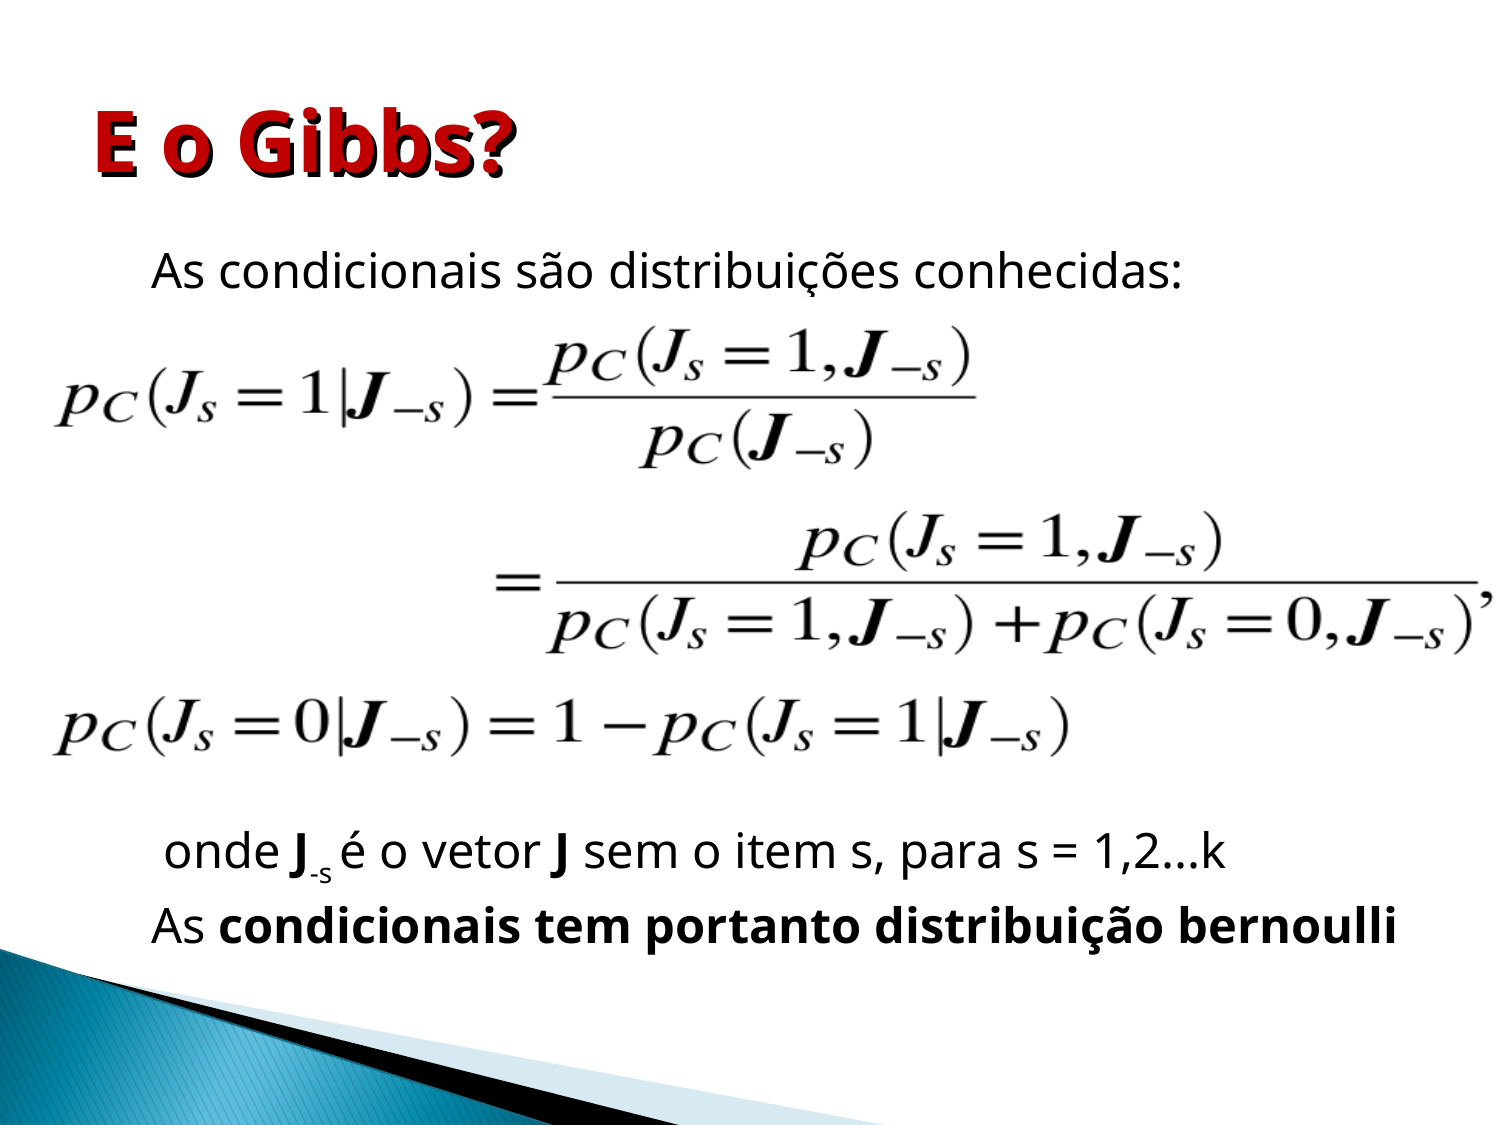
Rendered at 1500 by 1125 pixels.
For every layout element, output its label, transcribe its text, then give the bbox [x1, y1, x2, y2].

title E o Gibbs? [75, 45, 1426, 233]
list As condicionais são distribuições conhecidas: onde J-s é o vetor J sem o item s, para s = 1,2...k As condicionais tem portanto distribuição bernoulli [79, 792, 1430, 976]
picture [0, 297, 1500, 792]
picture [66, 990, 414, 1125]
list As condicionais são distribuições conhecidas: onde J-s é o vetor J sem o item s, para s = 1,2...k As condicionais tem portanto distribuição bernoulli [79, 232, 1430, 297]
